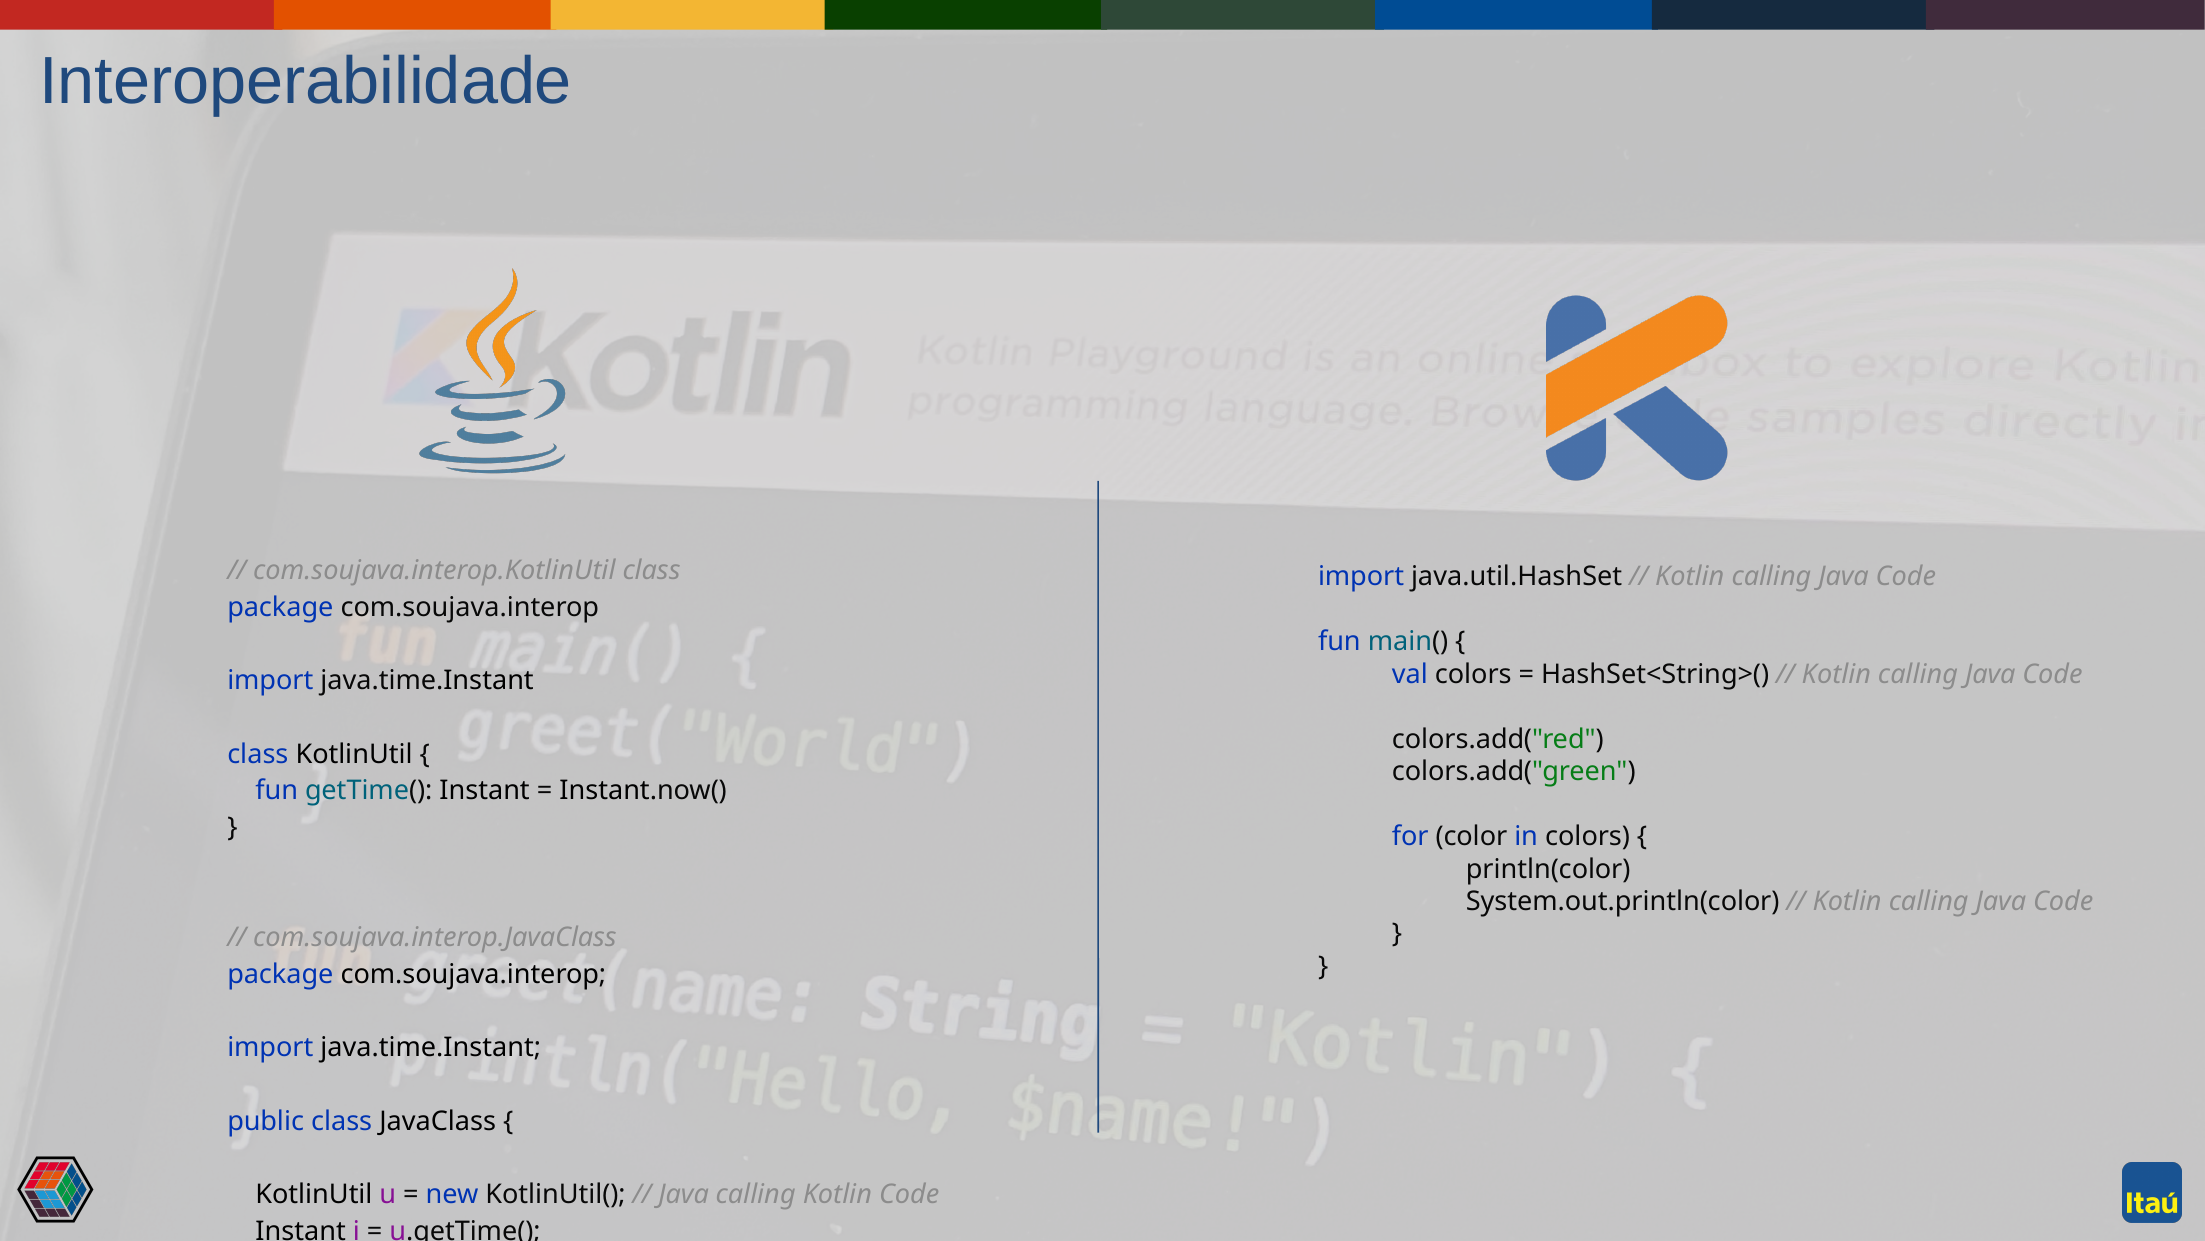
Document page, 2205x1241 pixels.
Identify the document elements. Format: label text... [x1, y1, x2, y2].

text_box Interoperabilidade [39, 25, 1587, 127]
text_box // com.soujava.interop.KotlinUtil class package com.soujava.interop import java.time.Instant class KotlinUtil { fun getTime(): Instant = Instant.now() } // com.soujava.interop.JavaClass package com.soujava.interop; import java.time.Instant; public class JavaClass { KotlinUtil u = new KotlinUtil(); // Java calling Kotlin Code Instant i = u.getTime(); } [212, 543, 1087, 1215]
picture [415, 268, 570, 481]
picture [2122, 1162, 2182, 1223]
picture [1543, 295, 1730, 481]
picture [15, 1149, 95, 1229]
text_box import java.util.HashSet // Kotlin calling Java Code fun main() { val colors = HashSet<String>() // Kotlin calling Java Code colors.add("red") colors.add("green") for (color in colors) { println(color) System.out.println(color) // Kotlin calling Java Code } } [1303, 551, 2186, 1052]
